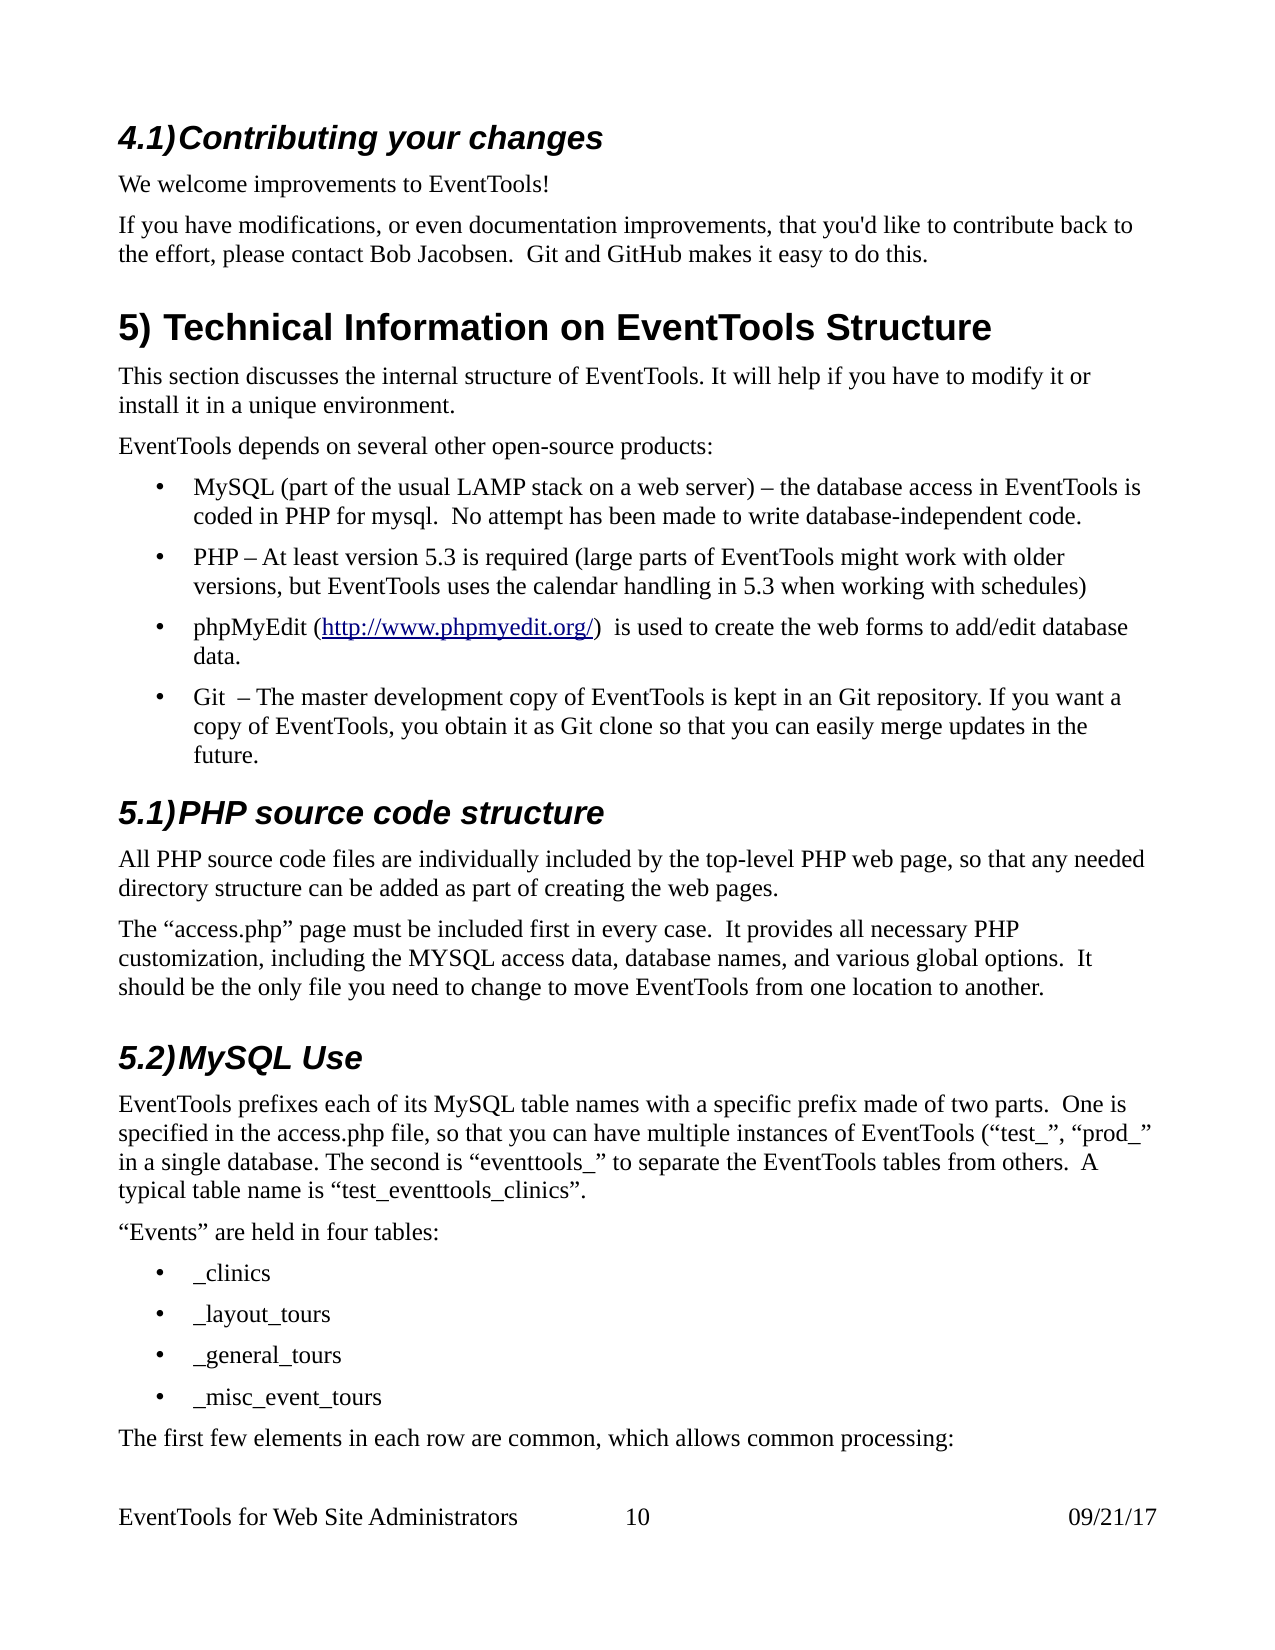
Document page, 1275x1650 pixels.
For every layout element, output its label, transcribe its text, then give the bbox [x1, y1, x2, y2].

text EventTools depends on several other open-source products: [118, 431, 1157, 460]
text The “access.php” page must be included first in every case. It provides all necessary PHP customization, including the MYSQL access data, database names, and various global options. It should be the only file you need to change to move EventTools from one location to another. [118, 914, 1157, 1001]
list _layout_tours [156, 1299, 1157, 1328]
list _misc_event_tours [156, 1382, 1157, 1410]
text We welcome improvements to EventTools! [118, 169, 1157, 198]
list phpMyEdit (http://www.phpmyedit.org/) is used to create the web forms to add/edit database data. [156, 612, 1157, 670]
text The first few elements in each row are common, which allows common processing: [118, 1423, 1157, 1452]
text “Events” are held in four tables: [118, 1217, 1157, 1245]
text This section discusses the internal structure of EventTools. It will help if you have to modify it or install it in a unique environment. [118, 361, 1157, 418]
list MySQL (part of the usual LAMP stack on a web server) – the database access in EventTools is coded in PHP for mysql. No attempt has been made to write database-independent code. [156, 472, 1157, 530]
list Git – The master development copy of EventTools is kept in an Git repository. If you want a copy of EventTools, you obtain it as Git clone so that you can easily merge updates in the future. [156, 682, 1157, 768]
text If you have modifications, or even documentation improvements, that you'd like to contribute back to the effort, please contact Bob Jacobsen. Git and GitHub makes it easy to do this. [118, 210, 1157, 268]
list _general_tours [156, 1340, 1157, 1369]
subtitle MySQL Use [118, 1038, 1157, 1077]
text EventTools prefixes each of its MySQL table names with a specific prefix made of two parts. One is specified in the access.php file, so that you can have multiple instances of EventTools (“test_”, “prod_” in a single database. The second is “eventtools_” to separate the EventTools tables from others. A typical table name is “test_eventtools_clinics”. [118, 1089, 1157, 1204]
list _clinics [156, 1258, 1157, 1287]
text All PHP source code files are individually included by the top-level PHP web page, so that any needed directory structure can be added as part of creating the web pages. [118, 844, 1157, 902]
subtitle Technical Information on EventTools Structure [118, 305, 1157, 348]
list PHP – At least version 5.3 is required (large parts of EventTools might work with older versions, but EventTools uses the calendar handling in 5.3 when working with schedules) [156, 542, 1157, 600]
subtitle Contributing your changes [118, 118, 1157, 157]
subtitle PHP source code structure [118, 793, 1157, 832]
